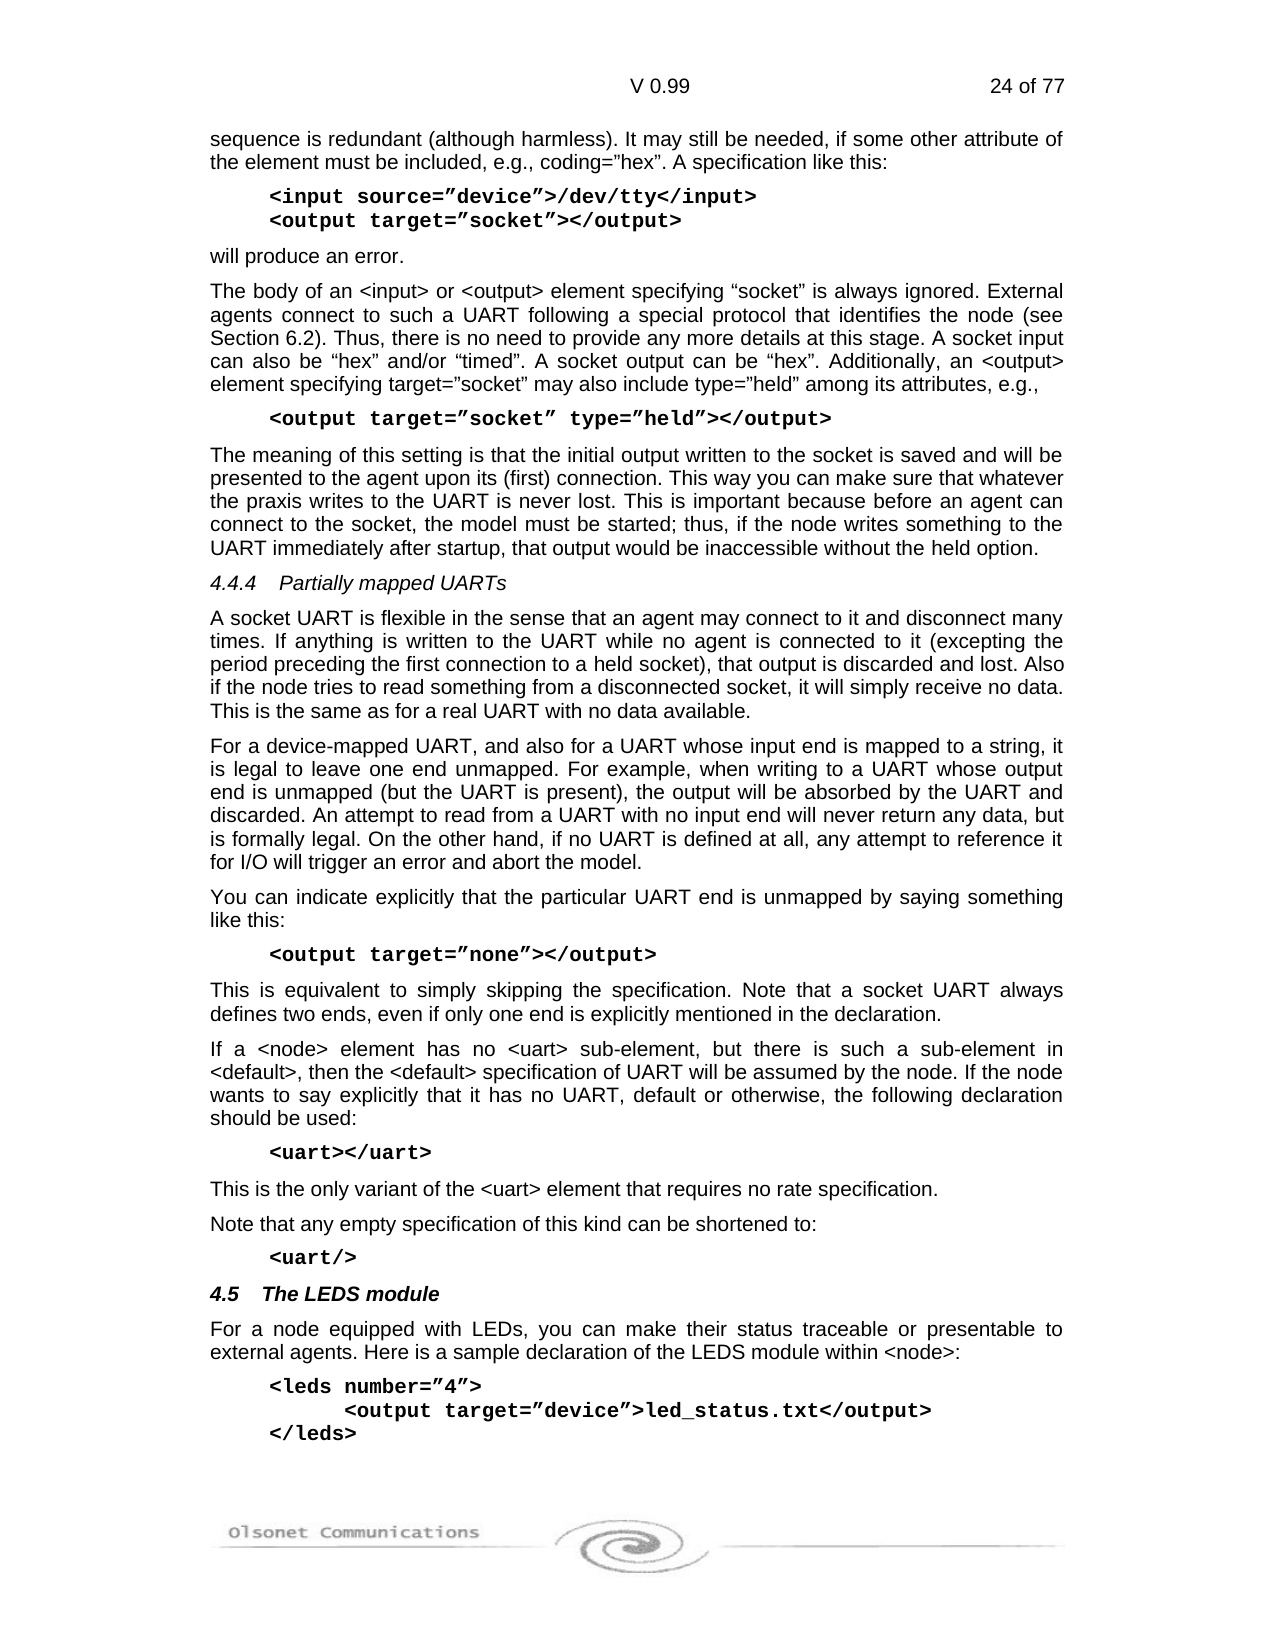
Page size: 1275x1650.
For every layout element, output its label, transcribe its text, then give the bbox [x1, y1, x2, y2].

text <output target=”socket” type=”held”></output> [269, 408, 1065, 432]
text </leds> [269, 1423, 1065, 1447]
text Note that any empty specification of this kind can be shortened to: [210, 1212, 1065, 1236]
text This is equivalent to simply skipping the specification. Note that a socket UART always defines two ends, even if only one end is explicitly mentioned in the declaration. [210, 979, 1065, 1025]
text The body of an <input> or <output> element specifying “socket” is always ignored. External agents connect to such a UART following a special protocol that identifies the node (see Section 6.2). Thus, there is no need to provide any more details at this stage. A socket input can also be “hex” and/or “timed”. A socket output can be “hex”. Additionally, an <output> element specifying target=”socket” may also include type=”held” among its attributes, e.g., [210, 280, 1065, 396]
text The meaning of this setting is that the initial output written to the socket is saved and will be presented to the agent upon its (first) connection. This way you can make sure that whatever the praxis writes to the UART is never lost. This is important because before an agent can connect to the socket, the model must be started; thus, if the node writes something to the UART immediately after startup, that output would be inaccessible without the held option. [210, 443, 1065, 559]
text <output target=”none”></output> [269, 943, 1065, 967]
text This is the only variant of the <uart> element that requires no rate specification. [210, 1177, 1065, 1201]
text <output target=”device”>led_status.txt</output> [269, 1399, 1065, 1423]
text <uart></uart> [269, 1142, 1065, 1166]
text A socket UART is flexible in the sense that an agent may connect to it and disconnect many times. If anything is written to the UART while no agent is connected to it (excepting the period preceding the first connection to a held socket), that output is discarded and lost. Also if the node tries to read something from a disconnected socket, it will simply receive no data. This is the same as for a real UART with no data available. [210, 606, 1065, 722]
text <input source=”device”>/dev/tty</input> [269, 186, 1065, 209]
text <uart/> [269, 1247, 1065, 1271]
subtitle Partially mapped UARTs [210, 571, 1065, 594]
text <leds number=”4”> [269, 1376, 1065, 1399]
text You can indicate explicitly that the particular UART end is unmapped by saying something like this: [210, 885, 1065, 932]
picture [210, 1504, 1065, 1596]
text sequence is redundant (although harmless). It may still be needed, if some other attribute of the element must be included, e.g., coding=”hex”. A specification like this: [210, 128, 1065, 174]
text <output target=”socket”></output> [269, 209, 1065, 233]
subtitle The LEDS module [210, 1283, 1065, 1306]
text will produce an error. [210, 245, 1065, 268]
text For a device-mapped UART, and also for a UART whose input end is mapped to a string, it is legal to leave one end unmapped. For example, when writing to a UART whose output end is unmapped (but the UART is present), the output will be absorbed by the UART and discarded. An attempt to read from a UART with no input end will never return any data, but is formally legal. On the other hand, if no UART is defined at all, any attempt to reference it for I/O will trigger an error and abort the model. [210, 734, 1065, 873]
text If a <node> element has no <uart> sub-element, but there is such a sub-element in <default>, then the <default> specification of UART will be assumed by the node. If the node wants to say explicitly that it has no UART, default or otherwise, the following declaration should be used: [210, 1037, 1065, 1130]
text For a node equipped with LEDs, you can make their status traceable or presentable to external agents. Here is a sample declaration of the LEDS module within <node>: [210, 1318, 1065, 1364]
